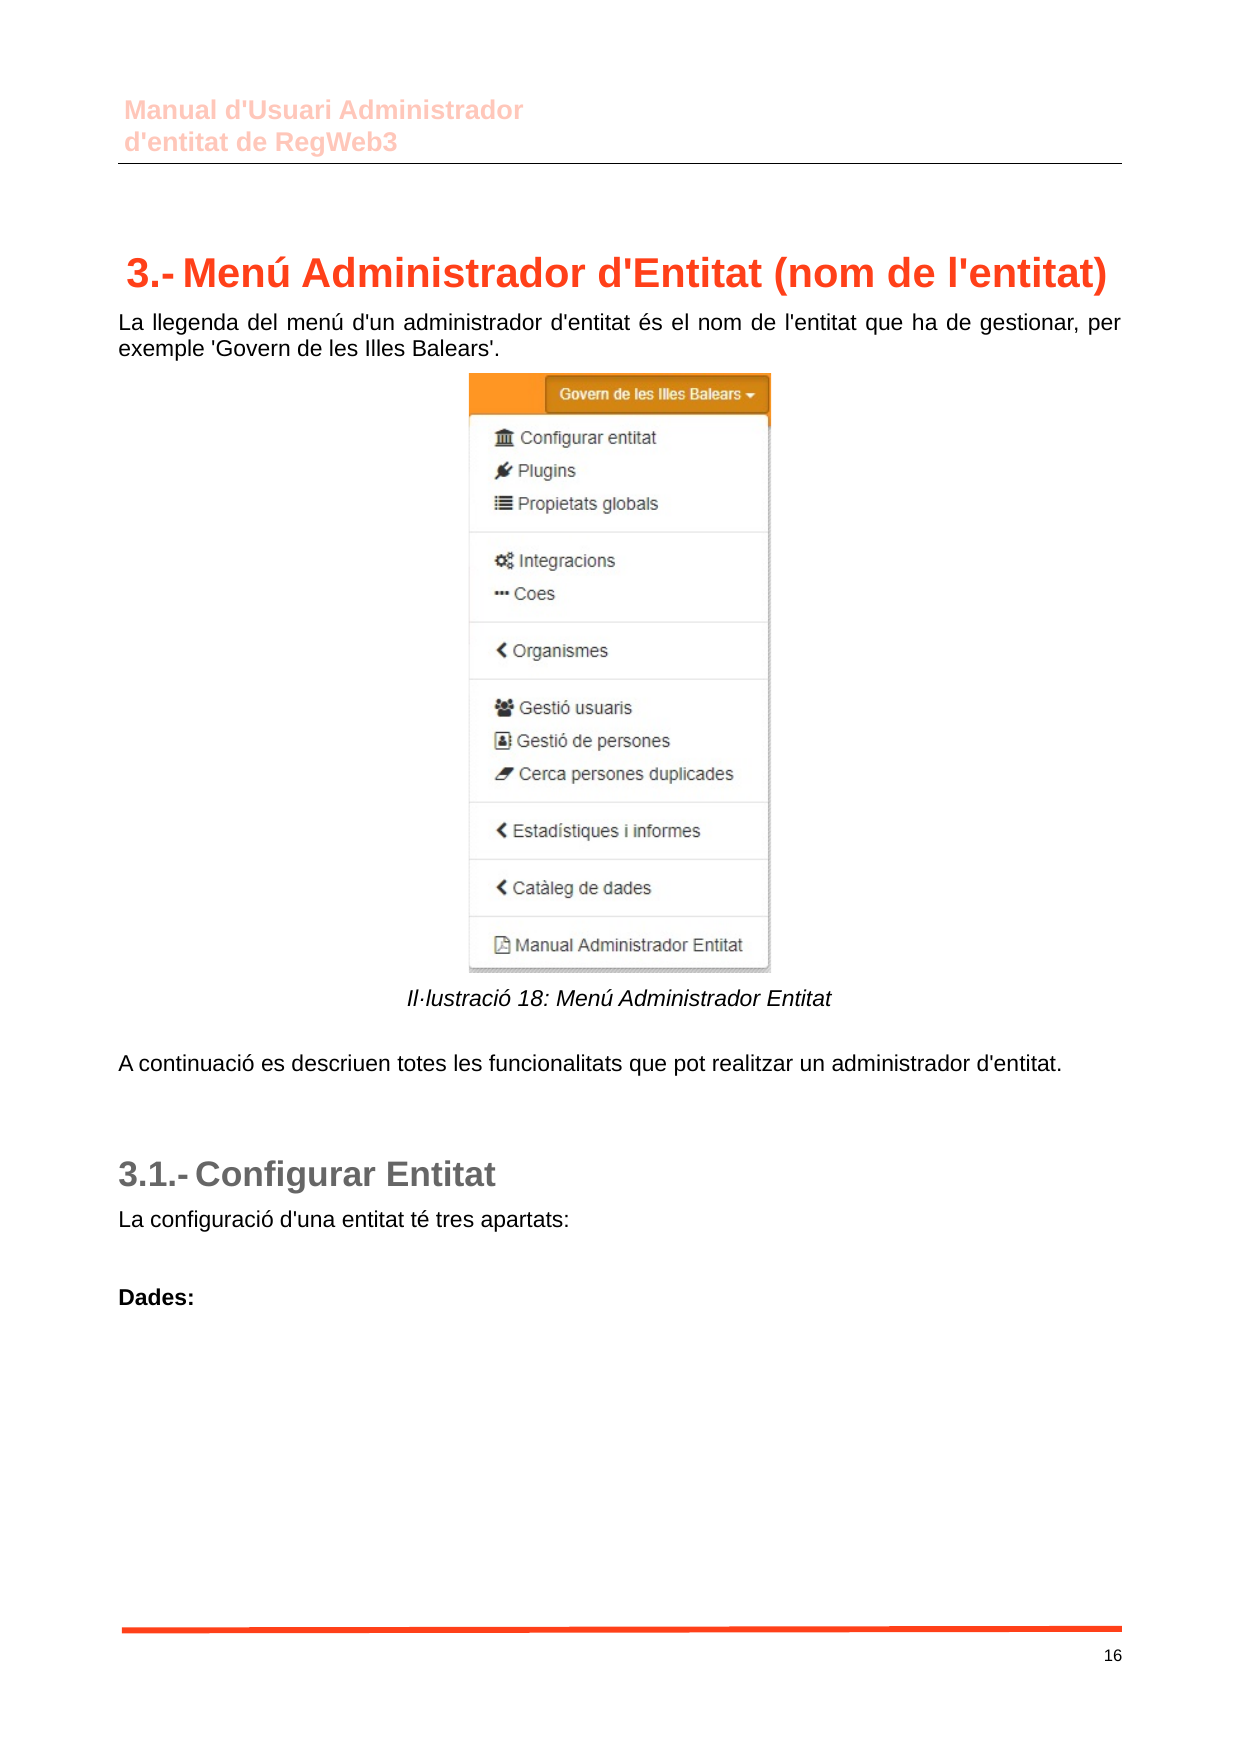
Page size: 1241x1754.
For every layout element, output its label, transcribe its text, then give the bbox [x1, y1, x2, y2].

subtitle Configurar Entitat [118, 1153, 1122, 1193]
text Dades: [118, 1284, 1122, 1310]
text A continuació es descriuen totes les funcionalitats que pot realitzar un administrador d'entitat. [118, 1050, 1122, 1076]
picture [468, 373, 772, 973]
subtitle Menú Administrador d'Entitat (nom de l'entitat) [126, 248, 1122, 296]
text La configuració d'una entitat té tres apartats: [118, 1206, 1122, 1232]
text Il·lustració 18: Menú Administrador Entitat [118, 985, 1122, 1011]
text La llegenda del menú d'un administrador d'entitat és el nom de l'entitat que ha de gestionar, per exemple 'Govern de les Illes Balears'. [118, 309, 1122, 361]
